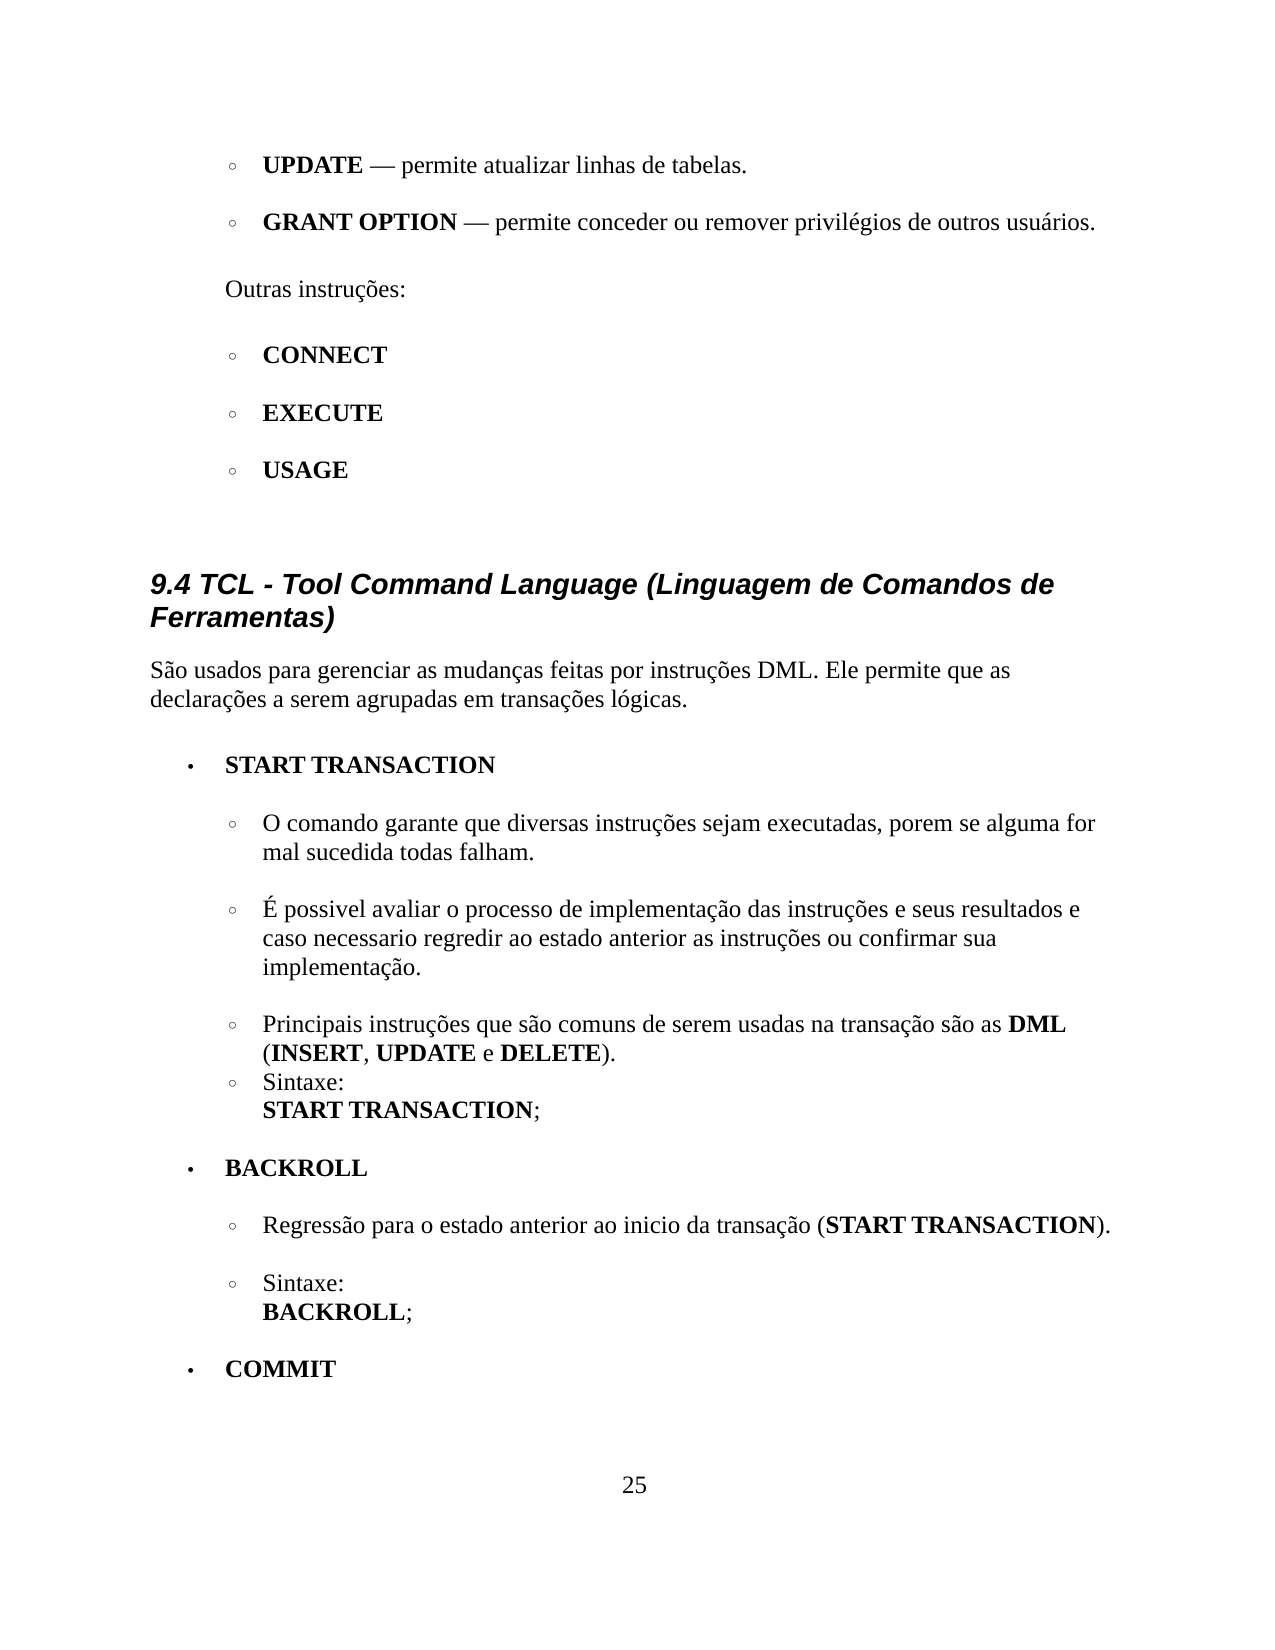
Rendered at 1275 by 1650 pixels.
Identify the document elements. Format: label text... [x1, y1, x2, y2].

text São usados para gerenciar as mudanças feitas por instruções DML. Ele permite que as declarações a serem agrupadas em transações lógicas. [150, 655, 1125, 741]
list Regressão para o estado anterior ao inicio da transação (START TRANSACTION). [225, 1210, 1125, 1268]
list EXECUTE [225, 398, 1125, 455]
list CONNECT [225, 340, 1125, 398]
list Sintaxe: BACKROLL; [225, 1268, 1125, 1354]
list COMMIT [187, 1354, 1125, 1412]
list UPDATE — permite atualizar linhas de tabelas. [225, 150, 1125, 207]
list USAGE [225, 455, 1125, 513]
list GRANT OPTION — permite conceder ou remover privilégios de outros usuários. [225, 207, 1125, 265]
list Outras instruções: [187, 274, 1125, 331]
list O comando garante que diversas instruções sejam executadas, porem se alguma for mal sucedida todas falham. [225, 808, 1125, 894]
list BACKROLL [187, 1153, 1125, 1210]
list START TRANSACTION [187, 750, 1125, 808]
list É possivel avaliar o processo de implementação das instruções e seus resultados e caso necessario regredir ao estado anterior as instruções ou confirmar sua implementação. [225, 894, 1125, 1009]
subtitle 9.4 TCL - Tool Command Language (Linguagem de Comandos de Ferramentas) [150, 567, 1125, 634]
list Principais instruções que são comuns de serem usadas na transação são as DML (INSERT, UPDATE e DELETE). [225, 1009, 1125, 1067]
list Sintaxe: START TRANSACTION; [225, 1067, 1125, 1153]
